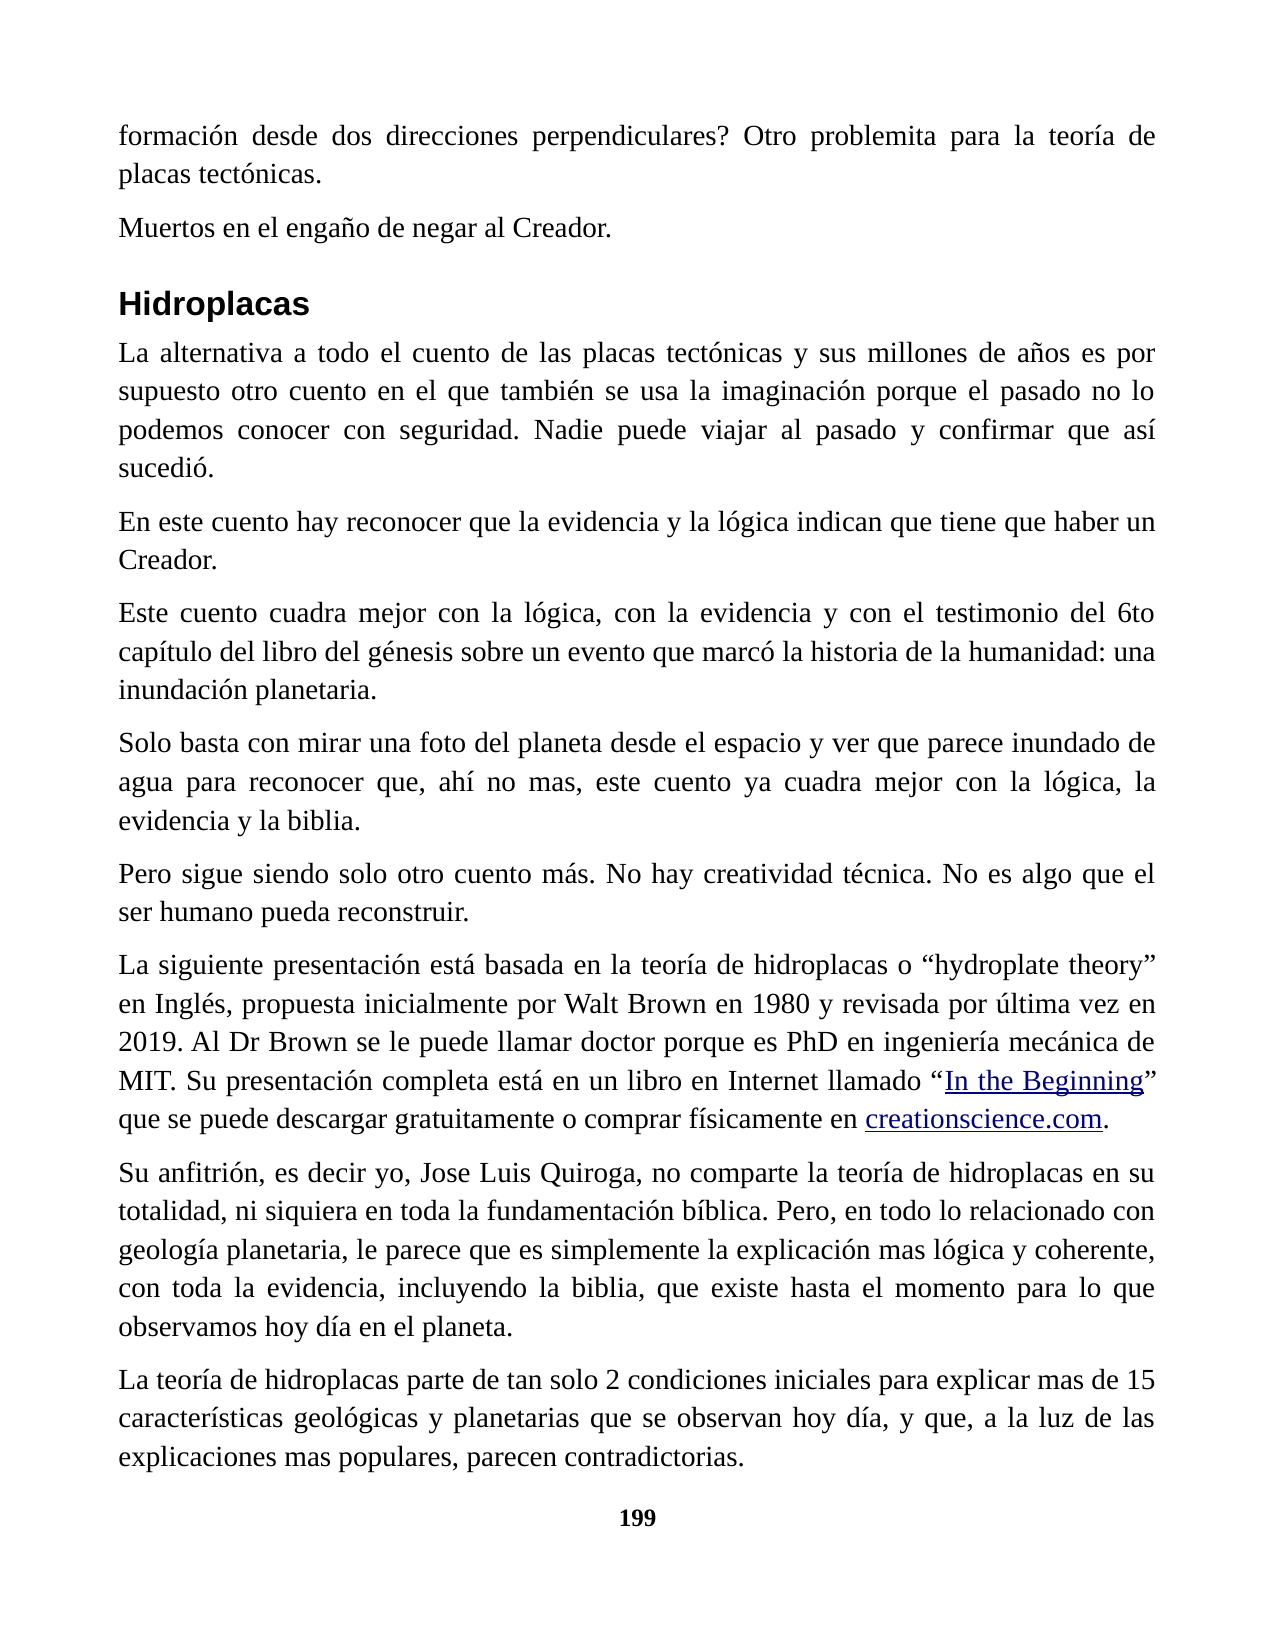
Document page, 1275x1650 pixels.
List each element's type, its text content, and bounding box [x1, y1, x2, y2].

text La alternativa a todo el cuento de las placas tectónicas y sus millones de años es por supuesto otro cuento en el que también se usa la imaginación porque el pasado no lo podemos conocer con seguridad. Nadie puede viajar al pasado y confirmar que así sucedió. [118, 335, 1157, 484]
text Solo basta con mirar una foto del planeta desde el espacio y ver que parece inundado de agua para reconocer que, ahí no mas, este cuento ya cuadra mejor con la lógica, la evidencia y la biblia. [118, 726, 1157, 836]
text Su anfitrión, es decir yo, Jose Luis Quiroga, no comparte la teoría de hidroplacas en su totalidad, ni siquiera en toda la fundamentación bíblica. Pero, en todo lo relacionado con geología planetaria, le parece que es simplemente la explicación mas lógica y coherente, con toda la evidencia, incluyendo la biblia, que existe hasta el momento para lo que observamos hoy día en el planeta. [118, 1155, 1157, 1342]
text formación desde dos direcciones perpendiculares? Otro problemita para la teoría de placas tectónicas. [118, 118, 1157, 190]
text La siguiente presentación está basada en la teoría de hidroplacas o “hydroplate theory” en Inglés, propuesta inicialmente por Walt Brown en 1980 y revisada por última vez en 2019. Al Dr Brown se le puede llamar doctor porque es PhD en ingeniería mecánica de MIT. Su presentación completa está en un libro en Internet llamado “In the Beginning” que se puede descargar gratuitamente o comprar físicamente en creationscience.com. [118, 947, 1157, 1135]
text Este cuento cuadra mejor con la lógica, con la evidencia y con el testimonio del 6to capítulo del libro del génesis sobre un evento que marcó la historia de la humanidad: una inundación planetaria. [118, 595, 1157, 706]
text La teoría de hidroplacas parte de tan solo 2 condiciones iniciales para explicar mas de 15 características geológicas y planetarias que se observan hoy día, y que, a la luz de las explicaciones mas populares, parecen contradictorias. [118, 1362, 1157, 1473]
text En este cuento hay reconocer que la evidencia y la lógica indican que tiene que haber un Creador. [118, 504, 1157, 576]
subtitle Hidroplacas [118, 284, 1157, 322]
text Pero sigue siendo solo otro cuento más. No hay creatividad técnica. No es algo que el ser humano pueda reconstruir. [118, 856, 1157, 928]
text Muertos en el engaño de negar al Creador. [118, 210, 1157, 243]
